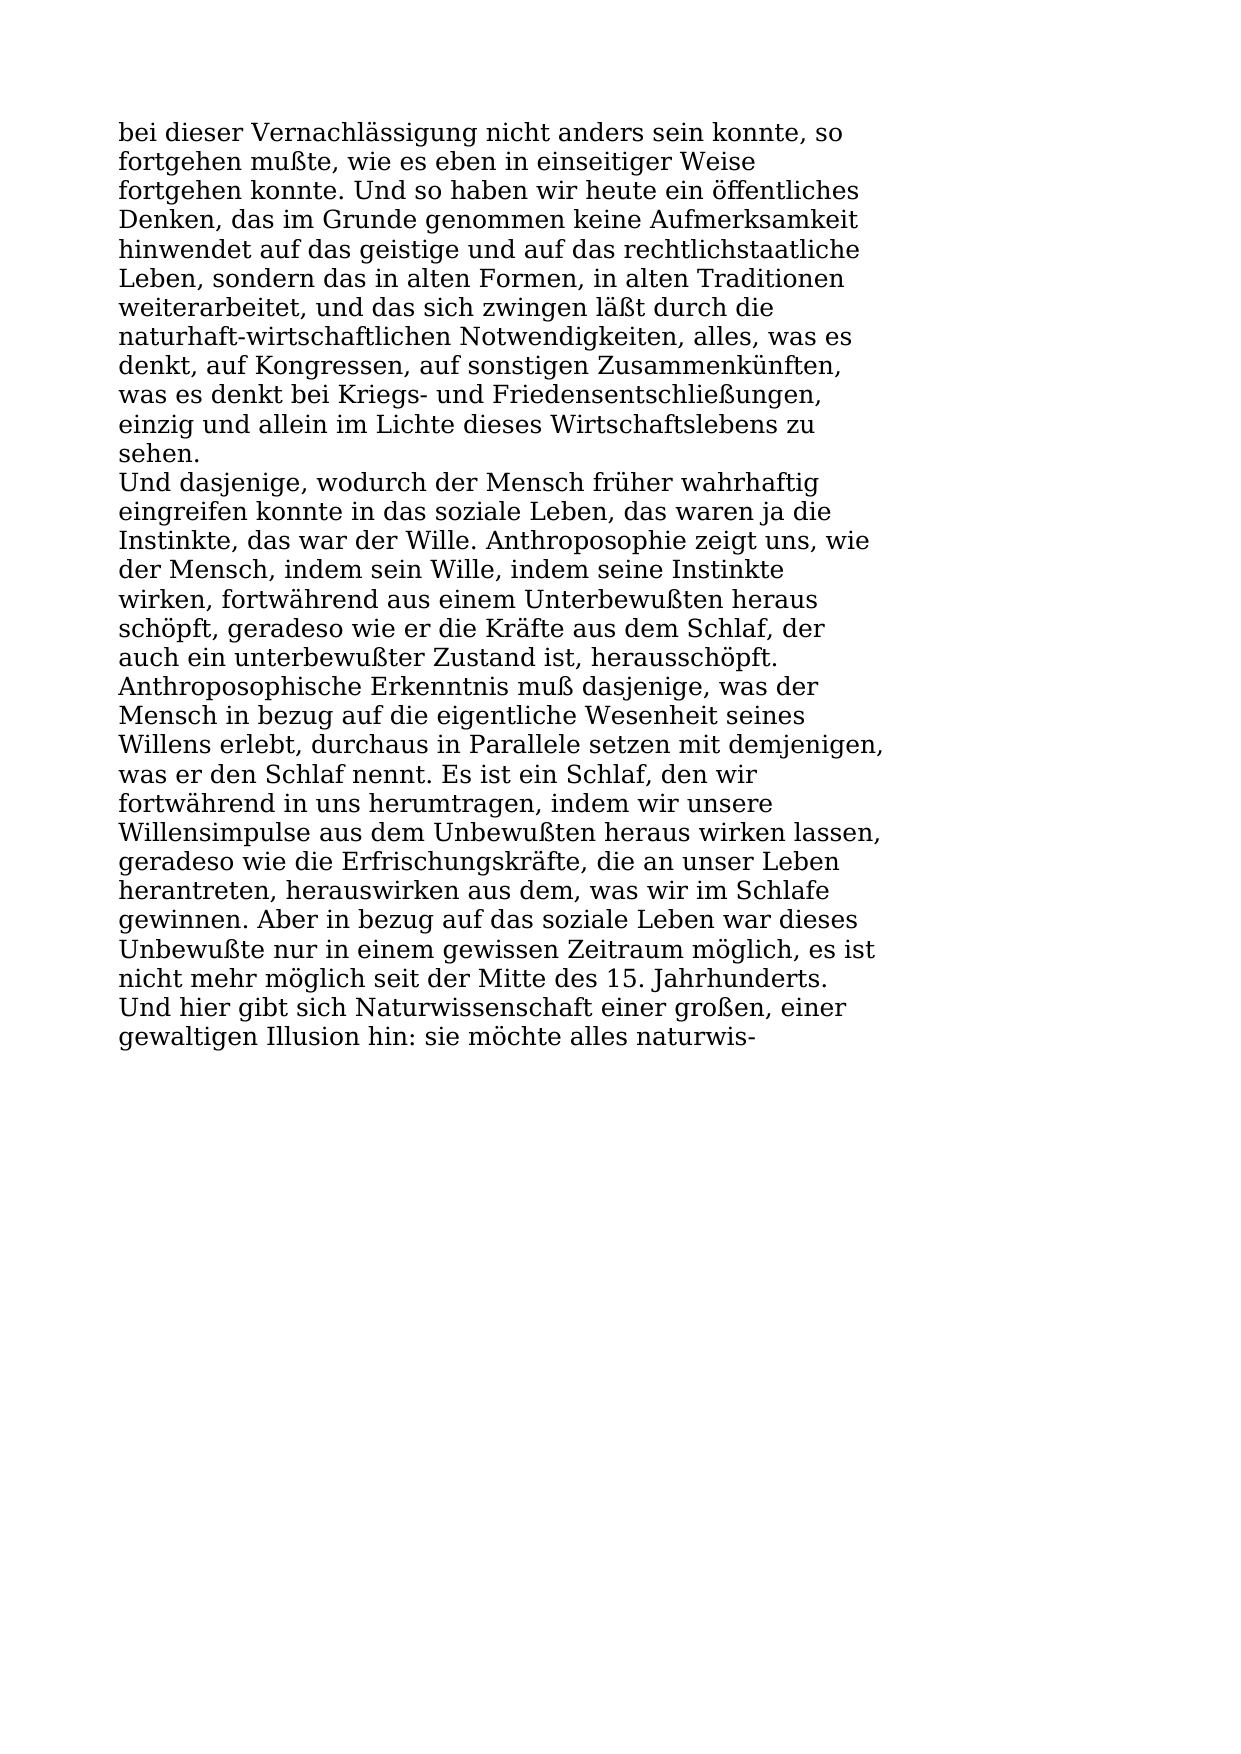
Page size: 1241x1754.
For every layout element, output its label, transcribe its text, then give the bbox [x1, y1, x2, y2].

text gewinnen. Aber in bezug auf das soziale Leben war dieses [118, 906, 1122, 935]
text Willens erlebt, durchaus in Parallele setzen mit demjenigen, [118, 731, 1122, 760]
text naturhaft-wirtschaftlichen Notwendigkeiten, alles, was es [118, 322, 1122, 351]
text fortgehen konnte. Und so haben wir heute ein öffentliches [118, 176, 1122, 206]
text eingreifen konnte in das soziale Leben, das waren ja die [118, 497, 1122, 526]
text Denken, das im Grunde genommen keine Aufmerksamkeit [118, 206, 1122, 235]
text gewaltigen Illusion hin: sie möchte alles naturwis- [118, 1022, 1122, 1051]
text was er den Schlaf nennt. Es ist ein Schlaf, den wir [118, 760, 1122, 789]
text Unbewußte nur in einem gewissen Zeitraum möglich, es ist [118, 935, 1122, 964]
text denkt, auf Kongressen, auf sonstigen Zusammenkünften, [118, 351, 1122, 381]
text fortgehen mußte, wie es eben in einseitiger Weise [118, 147, 1122, 176]
text nicht mehr möglich seit der Mitte des 15. Jahrhunderts. [118, 964, 1122, 993]
text herantreten, herauswirken aus dem, was wir im Schlafe [118, 876, 1122, 906]
text schöpft, geradeso wie er die Kräfte aus dem Schlaf, der [118, 614, 1122, 643]
text wirken, fortwährend aus einem Unterbewußten heraus [118, 585, 1122, 614]
text sehen. [118, 439, 1122, 468]
text bei dieser Vernachlässigung nicht anders sein konnte, so [118, 118, 1122, 147]
text weiterarbeitet, und das sich zwingen läßt durch die [118, 293, 1122, 322]
text fortwährend in uns herumtragen, indem wir unsere [118, 789, 1122, 818]
text Willensimpulse aus dem Unbewußten heraus wirken lassen, [118, 818, 1122, 847]
text hinwendet auf das geistige und auf das rechtlichstaatliche [118, 235, 1122, 264]
text geradeso wie die Erfrischungskräfte, die an unser Leben [118, 847, 1122, 876]
text Leben, sondern das in alten Formen, in alten Traditionen [118, 264, 1122, 293]
text Mensch in bezug auf die eigentliche Wesenheit seines [118, 701, 1122, 731]
text einzig und allein im Lichte dieses Wirtschaftslebens zu [118, 410, 1122, 439]
text auch ein unterbewußter Zustand ist, herausschöpft. [118, 643, 1122, 672]
text der Mensch, indem sein Wille, indem seine Instinkte [118, 556, 1122, 585]
text was es denkt bei Kriegs- und Friedensentschließungen, [118, 381, 1122, 410]
text Instinkte, das war der Wille. Anthroposophie zeigt uns, wie [118, 526, 1122, 556]
text Und hier gibt sich Naturwissenschaft einer großen, einer [118, 993, 1122, 1022]
text Anthroposophische Erkenntnis muß dasjenige, was der [118, 672, 1122, 701]
text Und dasjenige, wodurch der Mensch früher wahrhaftig [118, 468, 1122, 497]
